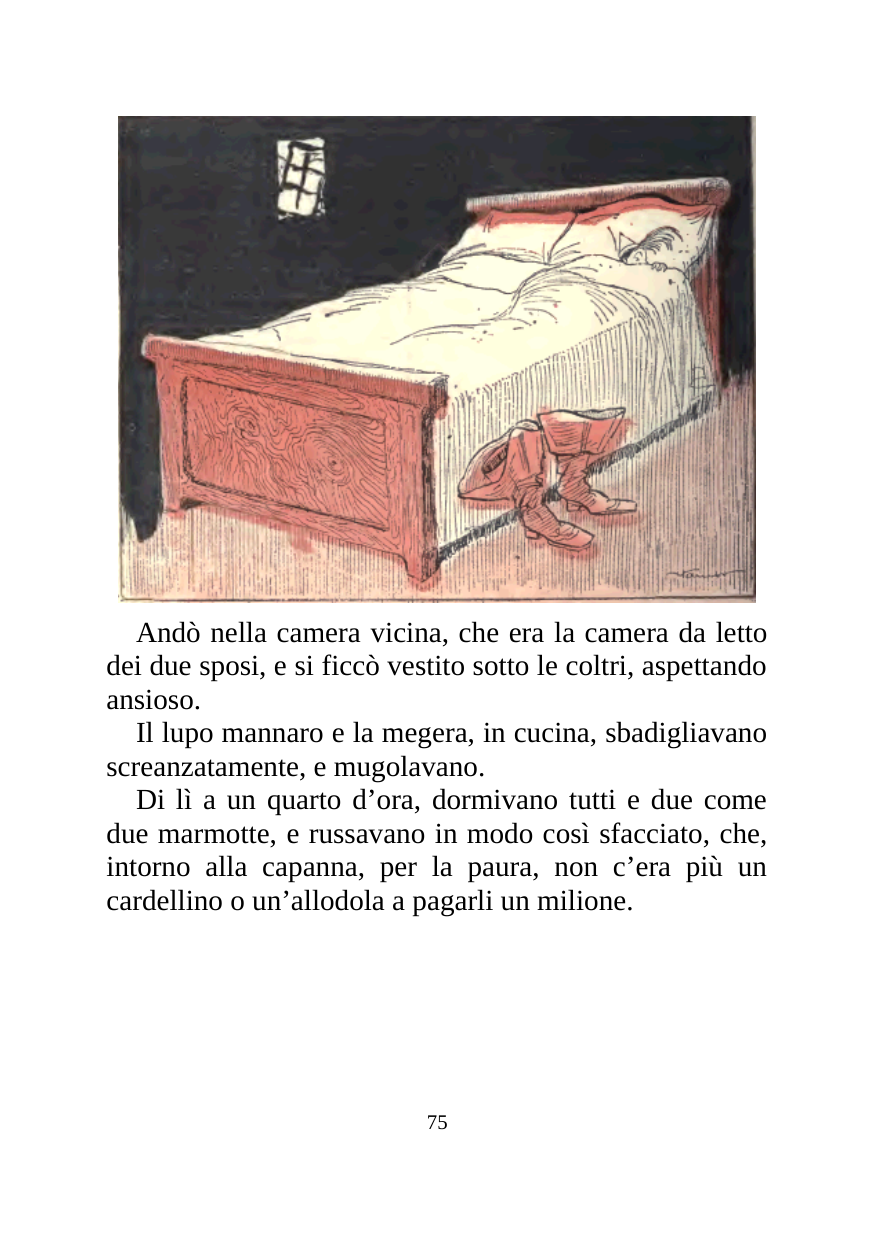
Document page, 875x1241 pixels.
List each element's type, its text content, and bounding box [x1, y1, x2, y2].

picture [118, 116, 756, 603]
text Di lì a un quarto d’ora, dormivano tutti e due come due marmotte, e russavano in modo così sfacciato, che, intorno alla capanna, per la paura, non c’era più un cardellino o un’allodola a pagarli un milione. [106, 782, 768, 917]
text Il lupo mannaro e la megera, in cucina, sbadigliavano screanzatamente, e mugolavano. [106, 715, 768, 782]
text Andò nella camera vicina, che era la camera da letto dei due sposi, e si ficcò vestito sotto le coltri, aspettando ansioso. [106, 106, 768, 715]
